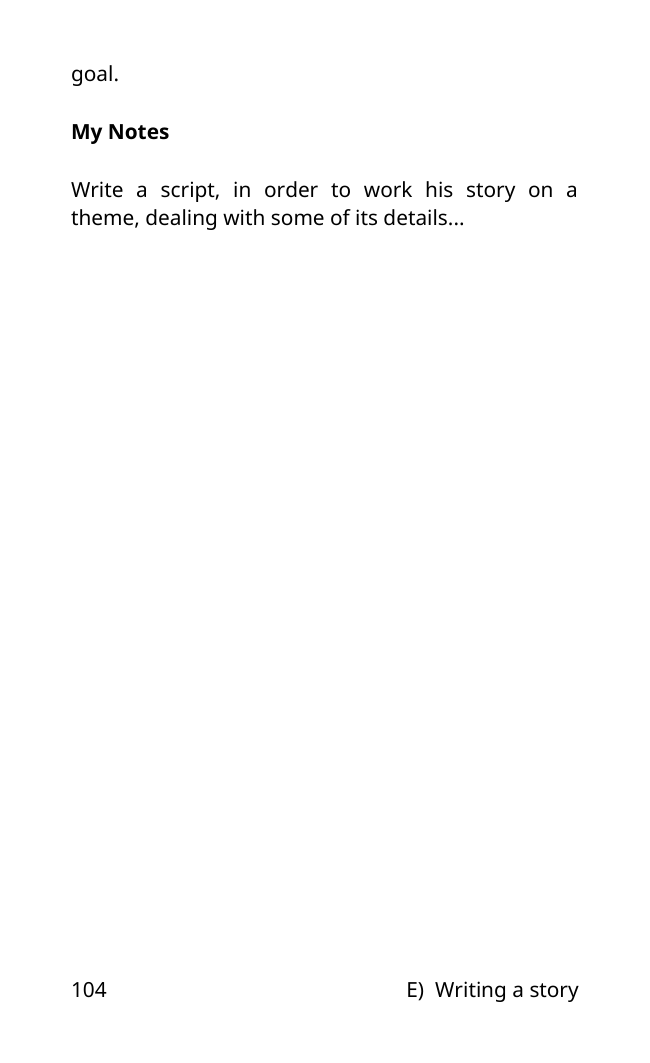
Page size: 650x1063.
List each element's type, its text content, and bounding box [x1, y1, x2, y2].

text My Notes [71, 117, 579, 145]
text goal. [71, 59, 579, 87]
text Write a script, in order to work his story on a theme, dealing with some of its details... [71, 175, 579, 232]
